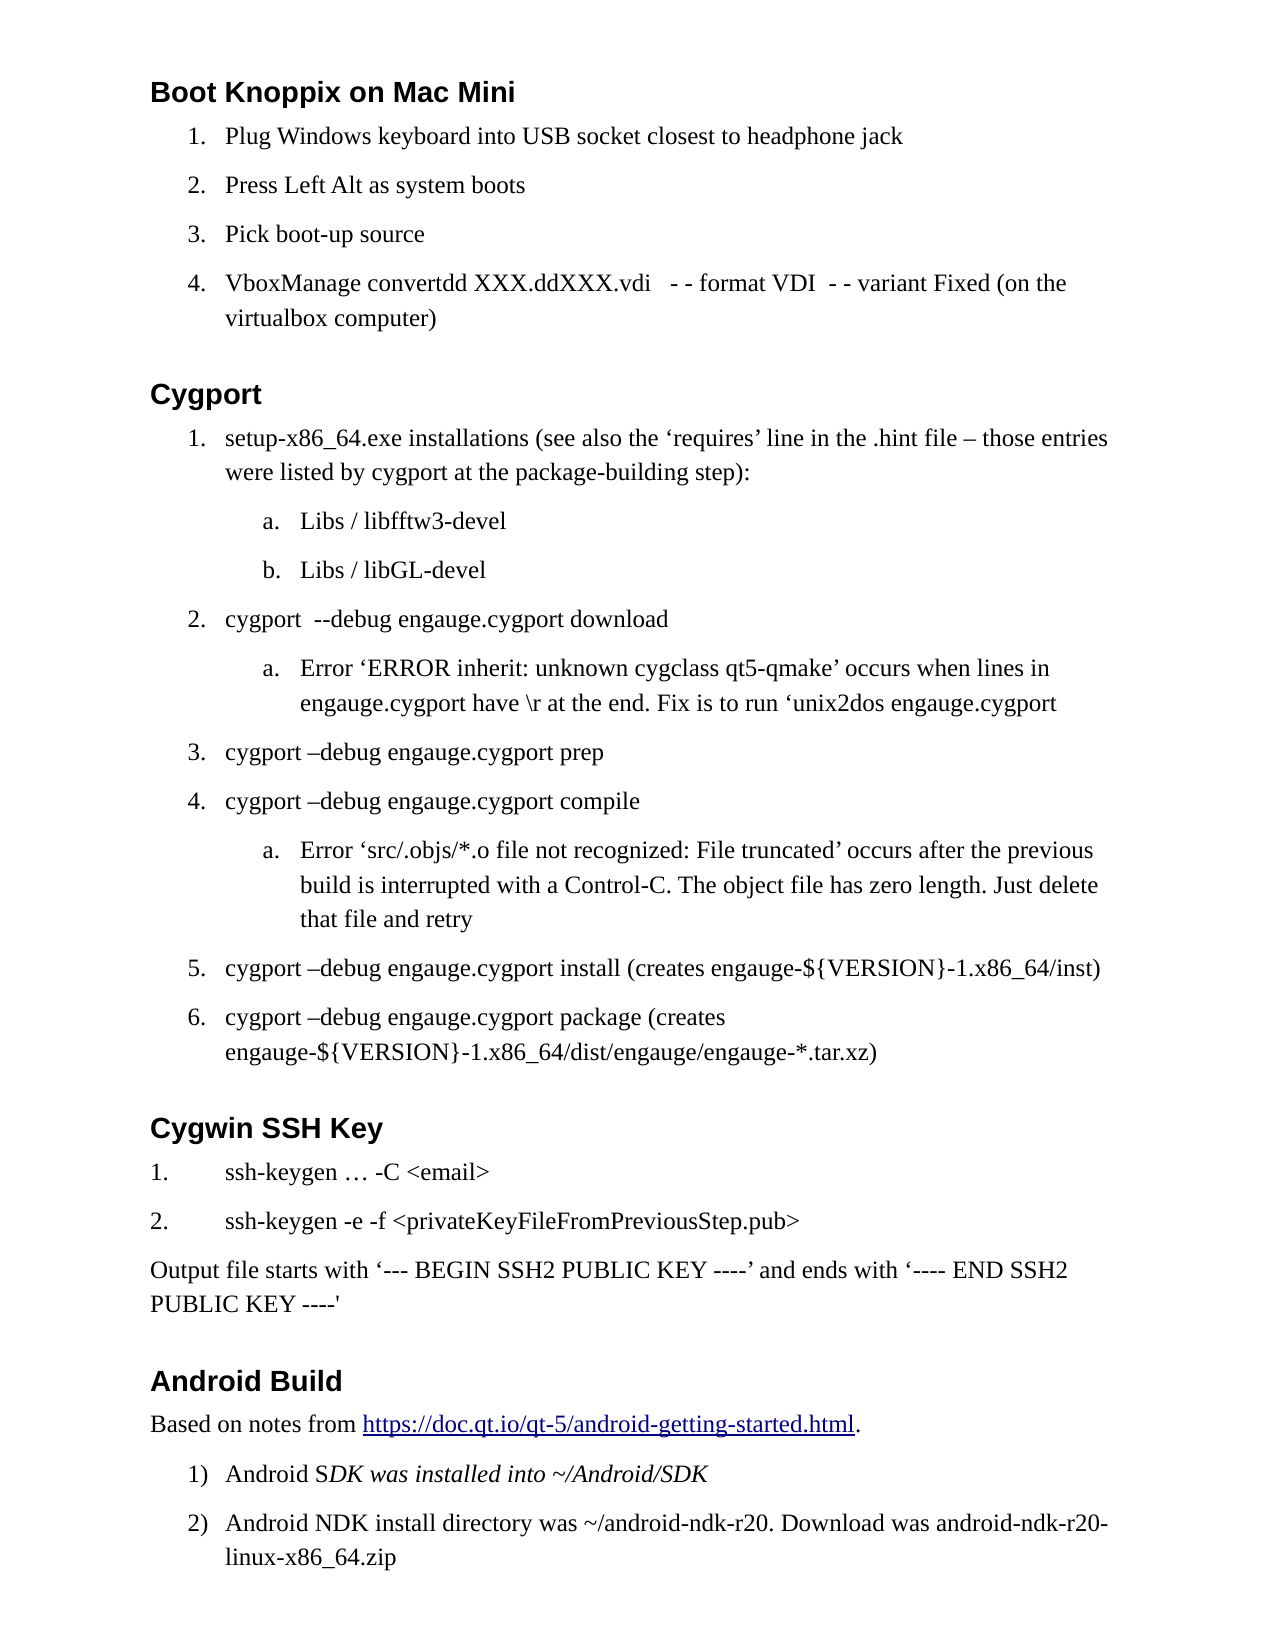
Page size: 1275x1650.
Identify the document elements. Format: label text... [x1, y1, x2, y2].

text 1. ssh-keygen … -C <email> [150, 1157, 1125, 1186]
list Plug Windows keyboard into USB socket closest to headphone jack [187, 121, 1125, 150]
list Android SDK was installed into ~/Android/SDK [187, 1459, 1125, 1487]
subtitle Cygport [150, 377, 1125, 410]
list Error ‘ERROR inherit: unknown cygclass qt5-qmake’ occurs when lines in engauge.cygport have \r at the end. Fix is to run ‘unix2dos engauge.cygport [262, 653, 1125, 717]
text Based on notes from https://doc.qt.io/qt-5/android-getting-started.html. [150, 1409, 1125, 1438]
list Pick boot-up source [187, 219, 1125, 248]
list cygport –debug engauge.cygport package (creates engauge-${VERSION}-1.x86_64/dist/engauge/engauge-*.tar.xz) [187, 1002, 1125, 1066]
list cygport –debug engauge.cygport install (creates engauge-${VERSION}-1.x86_64/inst) [187, 953, 1125, 982]
subtitle Cygwin SSH Key [150, 1111, 1125, 1144]
list Libs / libGL-devel [262, 555, 1125, 584]
list setup-x86_64.exe installations (see also the ‘requires’ line in the .hint file – those entries were listed by cygport at the package-building step): [187, 423, 1125, 486]
list cygport –debug engauge.cygport prep [187, 737, 1125, 766]
list Libs / libfftw3-devel [262, 506, 1125, 535]
text 2. ssh-keygen -e -f <privateKeyFileFromPreviousStep.pub> [150, 1206, 1125, 1235]
text Output file starts with ‘--- BEGIN SSH2 PUBLIC KEY ----’ and ends with ‘---- END SSH2 PUBLIC KEY ----' [150, 1255, 1125, 1318]
list Android NDK install directory was ~/android-ndk-r20. Download was android-ndk-r20-linux-x86_64.zip [187, 1508, 1125, 1571]
list cygport --debug engauge.cygport download [187, 604, 1125, 633]
list Error ‘src/.objs/*.o file not recognized: File truncated’ occurs after the previous build is interrupted with a Control-C. The object file has zero length. Just delete that file and retry [262, 835, 1125, 933]
subtitle Android Build [150, 1363, 1125, 1397]
subtitle Boot Knoppix on Mac Mini [150, 75, 1125, 108]
list cygport –debug engauge.cygport compile [187, 786, 1125, 815]
list VboxManage convertdd XXX.ddXXX.vdi - - format VDI - - variant Fixed (on the virtualbox computer) [187, 268, 1125, 331]
list Press Left Alt as system boots [187, 170, 1125, 199]
